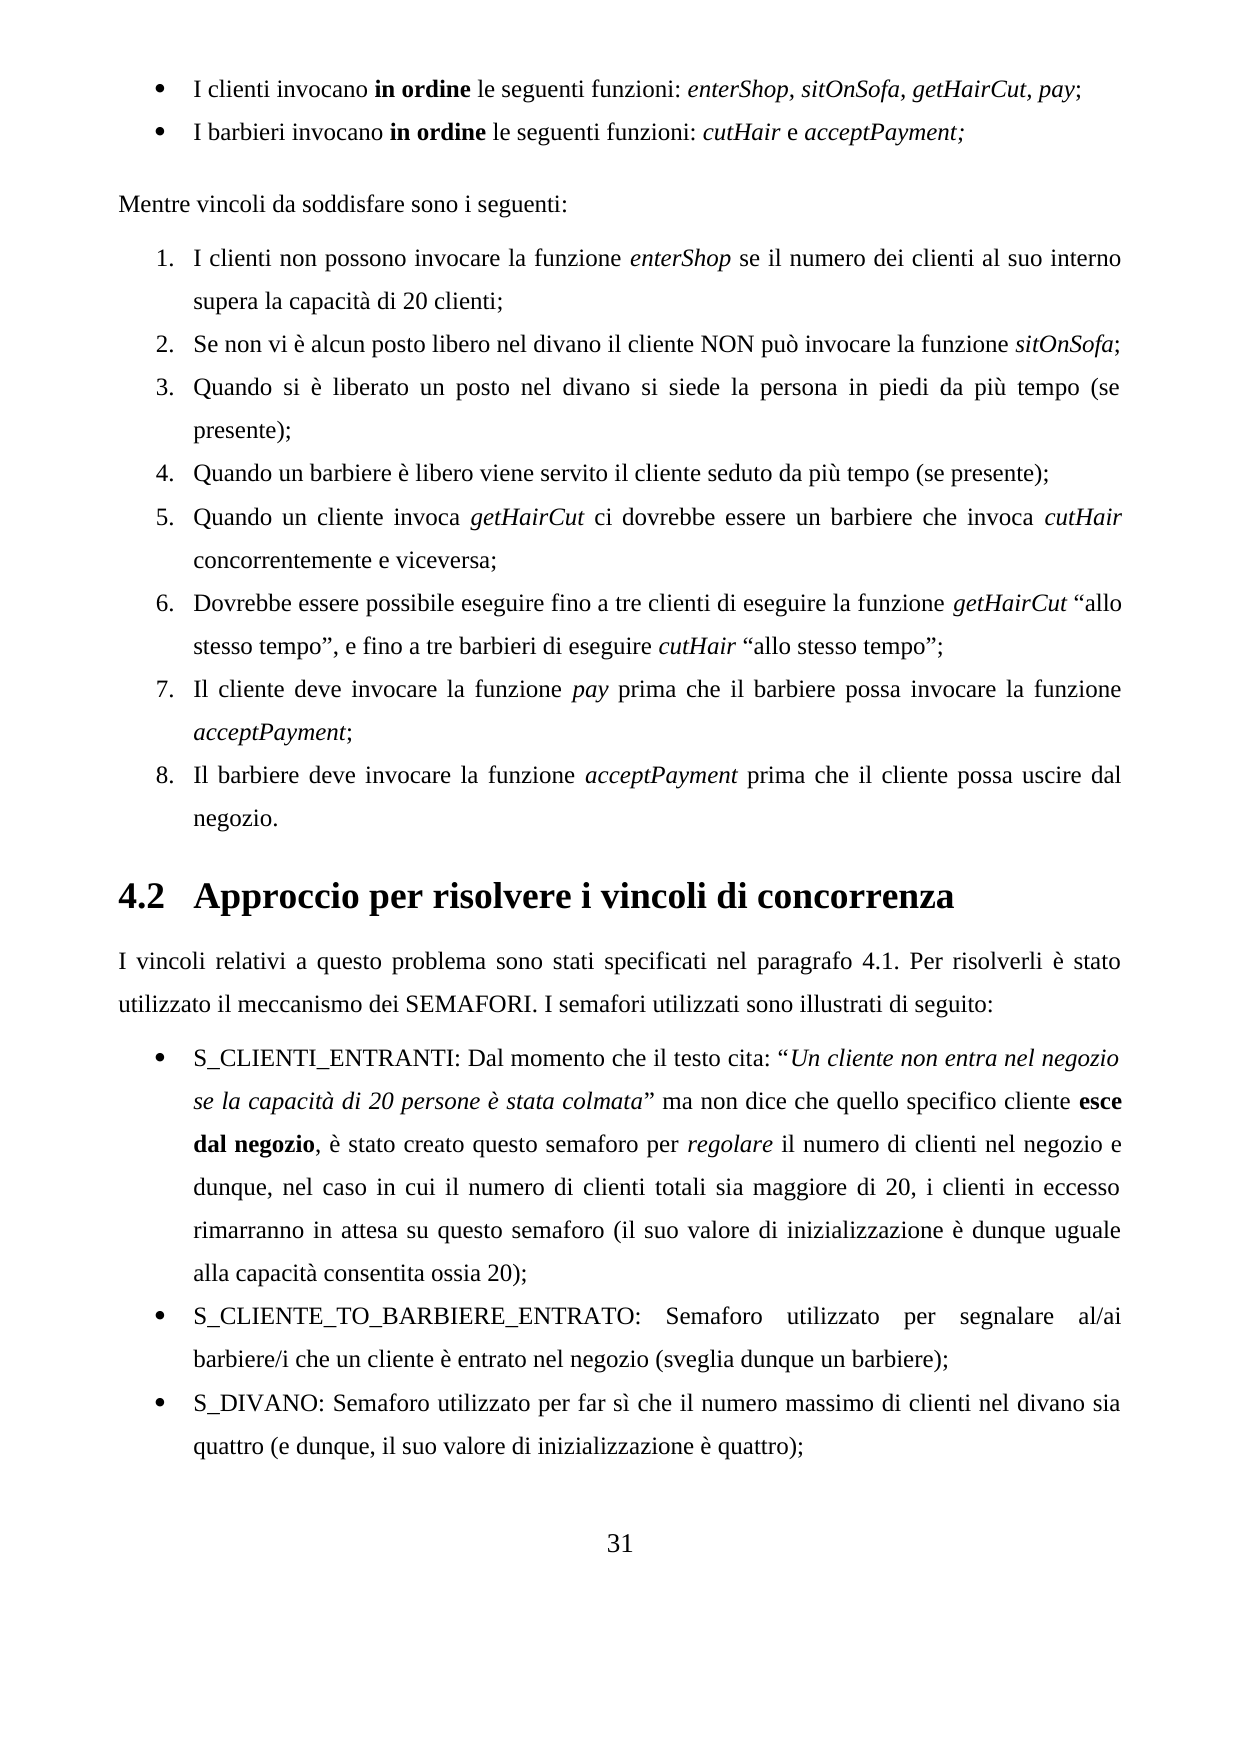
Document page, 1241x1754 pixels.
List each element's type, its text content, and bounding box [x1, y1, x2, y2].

list Se non vi è alcun posto libero nel divano il cliente NON può invocare la funzione sitOnSofa; [156, 329, 1122, 358]
list I clienti non possono invocare la funzione enterShop se il numero dei clienti al suo interno supera la capacità di 20 clienti; [156, 243, 1122, 315]
text Mentre vincoli da soddisfare sono i seguenti: [118, 189, 1122, 218]
list Quando un cliente invoca getHairCut ci dovrebbe essere un barbiere che invoca cutHair concorrentemente e viceversa; [156, 502, 1122, 573]
list I barbieri invocano in ordine le seguenti funzioni: cutHair e acceptPayment; [156, 117, 1122, 146]
list I clienti invocano in ordine le seguenti funzioni: enterShop, sitOnSofa, getHairCut, pay; [156, 74, 1122, 103]
list Dovrebbe essere possibile eseguire fino a tre clienti di eseguire la funzione getHairCut “allo stesso tempo”, e fino a tre barbieri di eseguire cutHair “allo stesso tempo”; [156, 588, 1122, 660]
list Quando un barbiere è libero viene servito il cliente seduto da più tempo (se presente); [156, 458, 1122, 487]
list Approccio per risolvere i vincoli di concorrenza [118, 874, 1122, 917]
list Il cliente deve invocare la funzione pay prima che il barbiere possa invocare la funzione acceptPayment; [156, 674, 1122, 746]
list S_DIVANO: Semaforo utilizzato per far sì che il numero massimo di clienti nel divano sia quattro (e dunque, il suo valore di inizializzazione è quattro); [156, 1388, 1122, 1459]
text I vincoli relativi a questo problema sono stati specificati nel paragrafo 4.1. Per risolverli è stato utilizzato il meccanismo dei SEMAFORI. I semafori utilizzati sono illustrati di seguito: [118, 946, 1122, 1018]
list S_CLIENTE_TO_BARBIERE_ENTRATO: Semaforo utilizzato per segnalare al/ai barbiere/i che un cliente è entrato nel negozio (sveglia dunque un barbiere); [156, 1301, 1122, 1373]
list Il barbiere deve invocare la funzione acceptPayment prima che il cliente possa uscire dal negozio. [156, 760, 1122, 832]
list S_CLIENTI_ENTRANTI: Dal momento che il testo cita: “Un cliente non entra nel negozio se la capacità di 20 persone è stata colmata” ma non dice che quello specifico cliente esce dal negozio, è stato creato questo semaforo per regolare il numero di clienti nel negozio e dunque, nel caso in cui il numero di clienti totali sia maggiore di 20, i clienti in eccesso rimarranno in attesa su questo semaforo (il suo valore di inizializzazione è dunque uguale alla capacità consentita ossia 20); [156, 1043, 1122, 1287]
list Quando si è liberato un posto nel divano si siede la persona in piedi da più tempo (se presente); [156, 372, 1122, 444]
